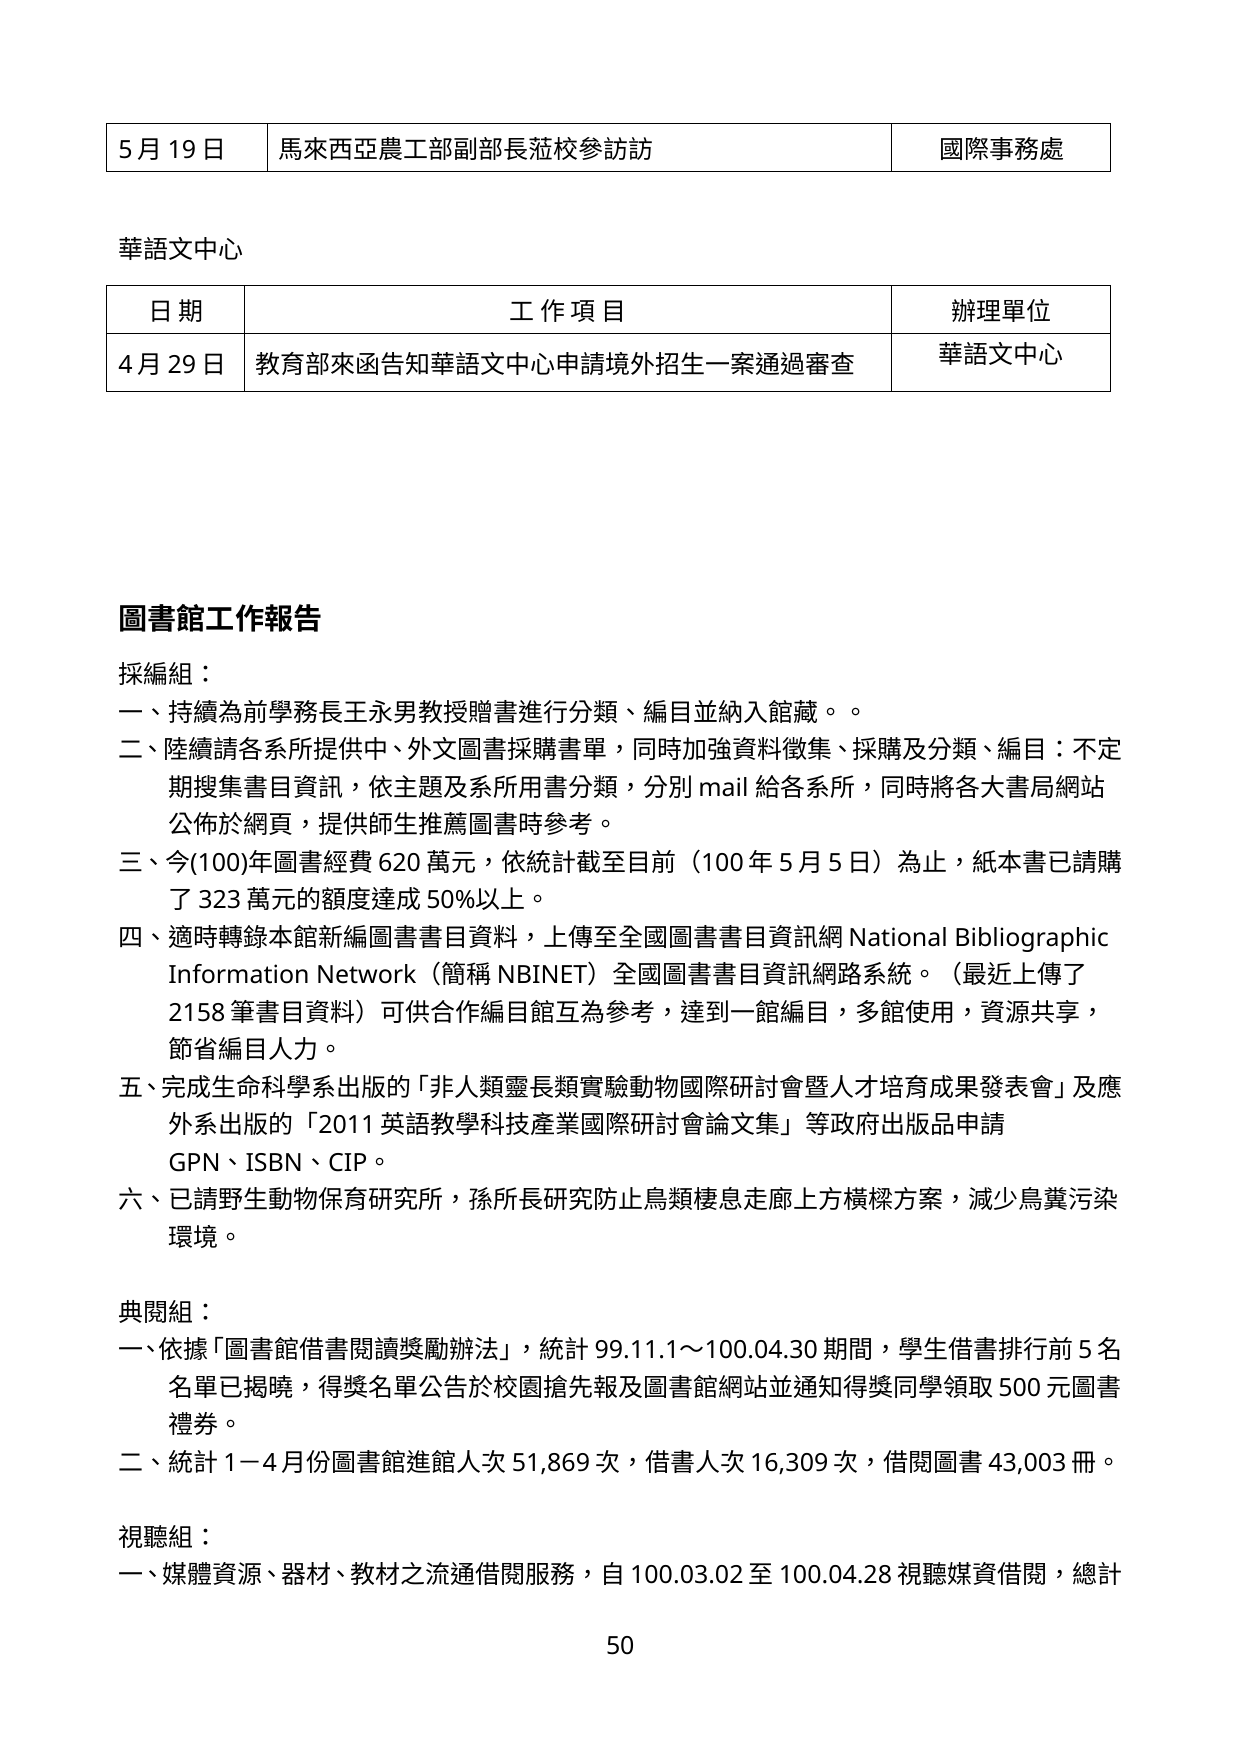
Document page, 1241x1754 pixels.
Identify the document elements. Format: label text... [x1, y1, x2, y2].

text 圖書館工作報告 [118, 579, 1122, 654]
text 典閱組： [118, 1292, 1122, 1329]
text 視聽組： [118, 1517, 1122, 1554]
text 二、陸續請各系所提供中、外文圖書採購書單，同時加強資料徵集、採購及分類、編目：不定期搜集書目資訊，依主題及系所用書分類，分別mail 給各系所，同時將各大書局網站公佈於網頁，提供師生推薦圖書時參考。 [118, 729, 1122, 842]
text 採編組： [118, 654, 1122, 692]
table_cell 華語文中心 [892, 334, 1110, 391]
text 三、今(100)年圖書經費620萬元，依統計截至目前（100年5月5日）為止，紙本書已請購了323萬元的額度達成50%以上。 [118, 842, 1122, 917]
table_cell 馬來西亞農工部副部長蒞校參訪訪 [268, 124, 891, 171]
table_header 工 作 項 目 [245, 286, 891, 333]
text 一、持續為前學務長王永男教授贈書進行分類、編目並納入館藏。。 [118, 692, 1122, 729]
table_cell 4月29日 [107, 334, 244, 391]
text 四、適時轉錄本館新編圖書書目資料，上傳至全國圖書書目資訊網National Bibliographic Information Network（簡稱NBINET）全國圖書書目資訊網路系統。（最近上傳了2158筆書目資料）可供合作編目館互為參考，達到一館編目，多館使用，資源共享，節省編目人力。 [118, 917, 1122, 1067]
text 二、統計1－4月份圖書館進館人次51,869次，借書人次16,309次，借閱圖書43,003冊。 [118, 1442, 1122, 1479]
text 五、完成生命科學系出版的「非人類靈長類實驗動物國際研討會暨人才培育成果發表會」及應外系出版的「2011英語教學科技產業國際研討會論文集」等政府出版品申請GPN、ISBN、CIP。 [118, 1067, 1122, 1179]
text 一、媒體資源、器材、教材之流通借閱服務，自100.03.02至100.04.28視聽媒資借閱，總計 [118, 1554, 1122, 1592]
text 華語文中心 [118, 228, 1122, 266]
table_header 日 期 [107, 286, 244, 333]
table_cell 教育部來函告知華語文中心申請境外招生一案通過審查 [245, 334, 891, 391]
text 一、依據「圖書館借書閱讀獎勵辦法」，統計99.11.1〜100.04.30期間，學生借書排行前5名名單已揭曉，得獎名單公告於校園搶先報及圖書館網站並通知得獎同學領取500元圖書禮券。 [118, 1329, 1122, 1442]
table_cell 5月19日 [107, 124, 267, 171]
table_header 辦理單位 [892, 286, 1110, 333]
table_cell 國際事務處 [892, 124, 1110, 171]
text 六、已請野生動物保育研究所，孫所長研究防止鳥類棲息走廊上方橫樑方案，減少鳥糞污染環境。 [118, 1179, 1122, 1254]
